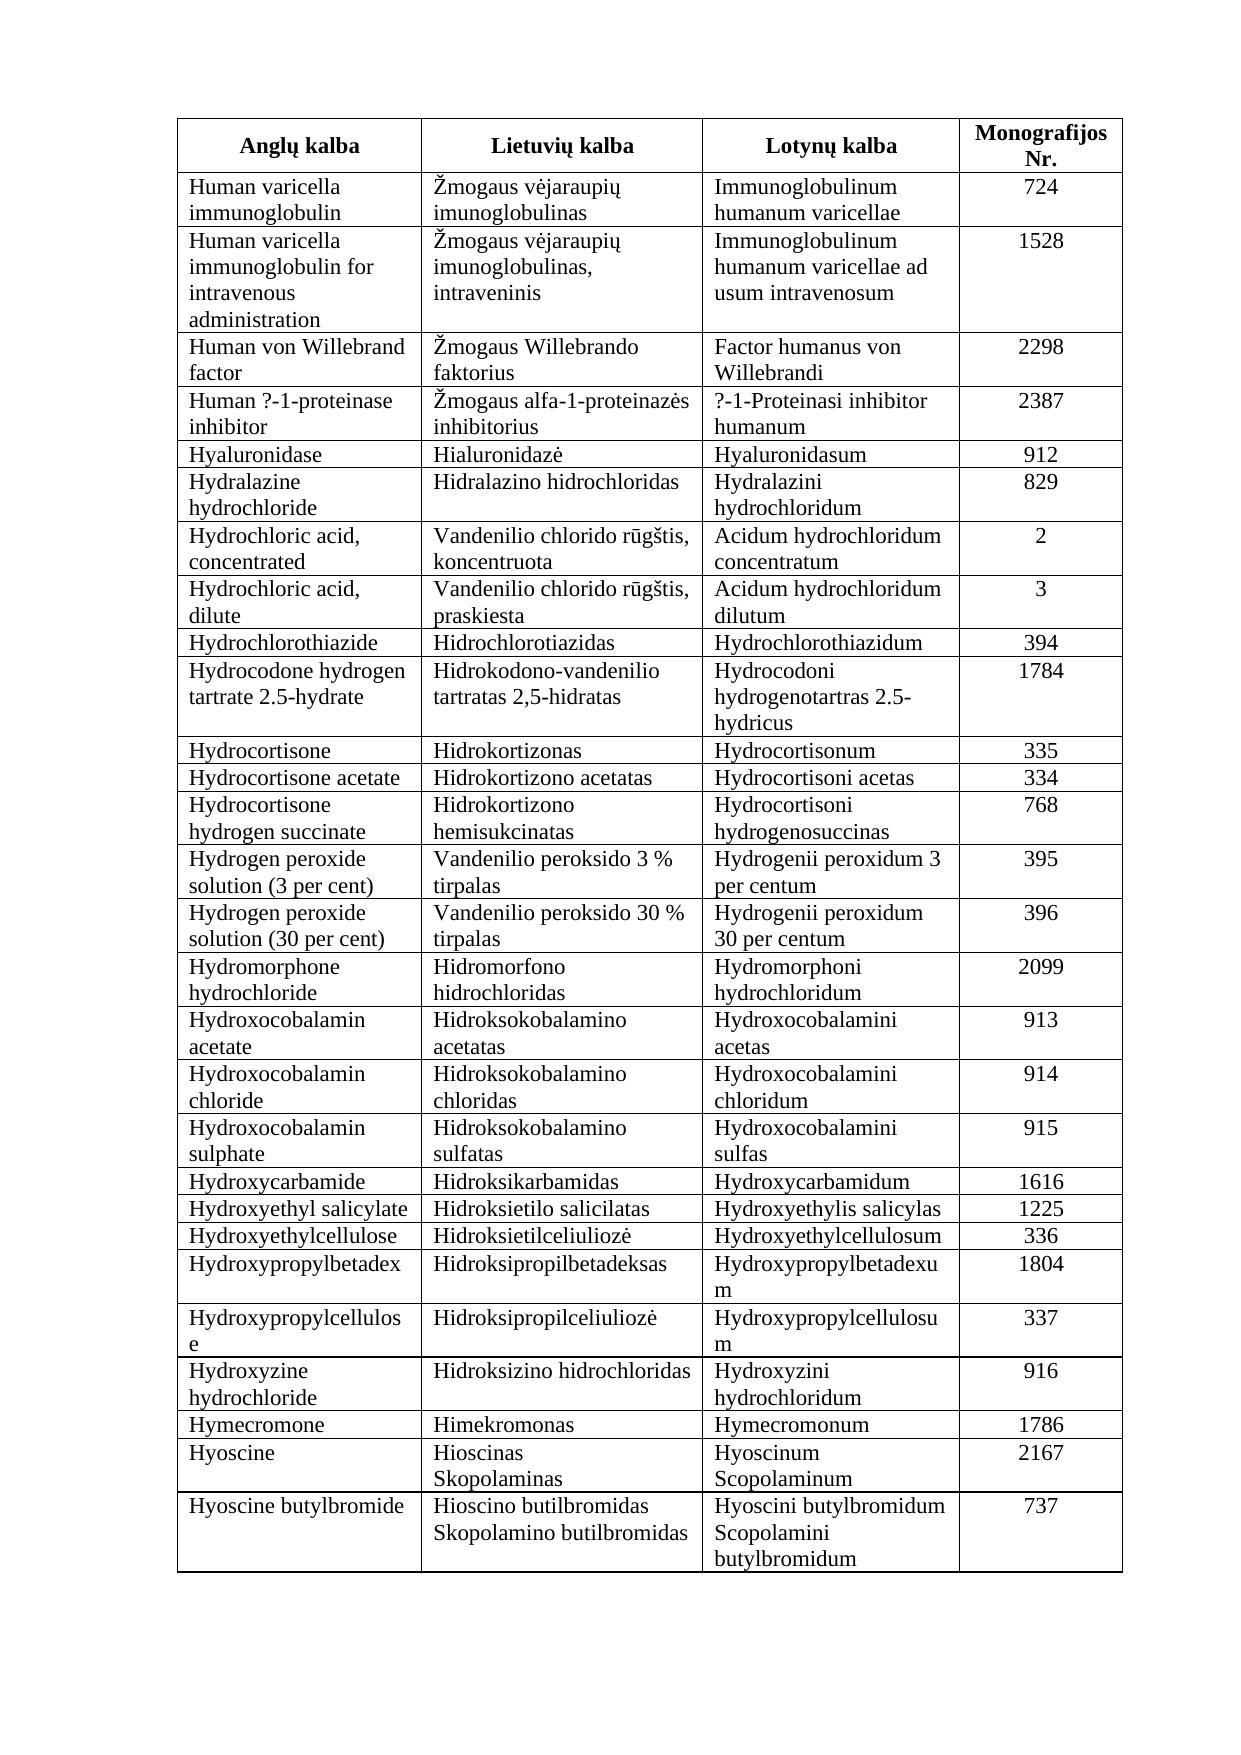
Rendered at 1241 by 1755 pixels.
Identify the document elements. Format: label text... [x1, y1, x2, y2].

table_cell Hydrocodoni hydrogenotartras 2.5-hydricus [703, 657, 959, 736]
table_cell Hydroxypropylbetadex [178, 1250, 421, 1303]
table_cell Hydroxyethylcellulosum [703, 1223, 959, 1249]
table_cell Hidroksokobalamino sulfatas [422, 1114, 702, 1167]
table_cell 914 [960, 1060, 1122, 1113]
table_cell Hidroksizino hidrochloridas [422, 1358, 702, 1410]
table_cell Hyoscini butylbromidum Scopolamini butylbromidum [703, 1493, 959, 1571]
table_cell Hydrogenii peroxidum 3 per centum [703, 845, 959, 898]
table_cell 829 [960, 468, 1122, 521]
table_cell Hidrokortizonas [422, 737, 702, 763]
table_cell 337 [960, 1304, 1122, 1356]
table_cell 3 [960, 576, 1122, 628]
table_cell Hydroxocobalamini sulfas [703, 1114, 959, 1167]
table_cell Hyoscine [178, 1439, 421, 1491]
table_cell Hydroxypropylcellulose [178, 1304, 421, 1356]
table_cell Hydroxyzini hydrochloridum [703, 1358, 959, 1410]
table_cell Hydroxypropylcellulosum [703, 1304, 959, 1356]
table_cell Hyaluronidasum [703, 441, 959, 467]
table_cell Hidrochlorotiazidas [422, 629, 702, 656]
table_cell Hidroksietilceliuliozė [422, 1223, 702, 1249]
table_cell 912 [960, 441, 1122, 467]
table_cell Hidrokortizono acetatas [422, 764, 702, 791]
table_cell Hydroxocobalamin sulphate [178, 1114, 421, 1167]
table_cell Hydroxyethyl salicylate [178, 1195, 421, 1222]
table_cell 737 [960, 1493, 1122, 1571]
table_cell 1528 [960, 227, 1122, 332]
table_cell Factor humanus von Willebrandi [703, 333, 959, 386]
table_cell Hydrocortisone hydrogen succinate [178, 792, 421, 844]
table_cell Hydralazini hydrochloridum [703, 468, 959, 521]
table_cell 1784 [960, 657, 1122, 736]
table_cell Hidroksietilo salicilatas [422, 1195, 702, 1222]
table_cell Hydroxocobalamini acetas [703, 1007, 959, 1059]
table_cell Himekromonas [422, 1411, 702, 1438]
table_cell Human varicella immunoglobulin [178, 173, 421, 226]
table_cell 1786 [960, 1411, 1122, 1438]
table_cell Hydroxocobalamin acetate [178, 1007, 421, 1059]
table_cell Hydromorphoni hydrochloridum [703, 953, 959, 1006]
table_cell Vandenilio chlorido rūgštis, koncentruota [422, 522, 702, 574]
table_cell 394 [960, 629, 1122, 656]
table_cell 1225 [960, 1195, 1122, 1222]
table_cell Hydrochlorothiazide [178, 629, 421, 656]
table_cell Hidralazino hidrochloridas [422, 468, 702, 521]
table_cell Žmogaus vėjaraupių imunoglobulinas [422, 173, 702, 226]
table_cell Hidrokodono-vandenilio tartratas 2,5-hidratas [422, 657, 702, 736]
table_cell Hyaluronidase [178, 441, 421, 467]
table_cell 915 [960, 1114, 1122, 1167]
table_cell 916 [960, 1358, 1122, 1410]
table_cell 1616 [960, 1168, 1122, 1194]
table_cell 913 [960, 1007, 1122, 1059]
table_cell Hydrochlorothiazidum [703, 629, 959, 656]
table_cell Hidroksipropilbetadeksas [422, 1250, 702, 1303]
table_cell 336 [960, 1223, 1122, 1249]
table_cell Hydromorphone hydrochloride [178, 953, 421, 1006]
table_cell 2167 [960, 1439, 1122, 1491]
table_cell Hialuronidazė [422, 441, 702, 467]
table_cell 335 [960, 737, 1122, 763]
table_cell Vandenilio peroksido 30 % tirpalas [422, 899, 702, 952]
table_cell Hydrochloric acid, concentrated [178, 522, 421, 574]
table_cell Hidroksikarbamidas [422, 1168, 702, 1194]
table_cell Hydroxycarbamidum [703, 1168, 959, 1194]
table_cell Hydroxyethylcellulose [178, 1223, 421, 1249]
table_cell Hydrocortisonum [703, 737, 959, 763]
table_cell Acidum hydrochloridum dilutum [703, 576, 959, 628]
table_cell Hydroxycarbamide [178, 1168, 421, 1194]
table_cell Hydrocodone hydrogen tartrate 2.5-hydrate [178, 657, 421, 736]
table_cell Žmogaus Willebrando faktorius [422, 333, 702, 386]
table_cell Hydroxocobalamini chloridum [703, 1060, 959, 1113]
table_cell Immunoglobulinum humanum varicellae ad usum intravenosum [703, 227, 959, 332]
table_header Monografijos Nr. [960, 119, 1122, 172]
table_cell Vandenilio chlorido rūgštis, praskiesta [422, 576, 702, 628]
table_cell Human varicella immunoglobulin for intravenous administration [178, 227, 421, 332]
table_cell Hydrogen peroxide solution (30 per cent) [178, 899, 421, 952]
table_cell ?-1-Proteinasi inhibitor humanum [703, 387, 959, 439]
table_cell Hydrocortisone [178, 737, 421, 763]
table_header Anglų kalba [178, 119, 421, 172]
table_cell Hydroxyethylis salicylas [703, 1195, 959, 1222]
table_cell Žmogaus alfa‑1-proteinazės inhibitorius [422, 387, 702, 439]
table_cell Hydrocortisoni acetas [703, 764, 959, 791]
table_cell Hydrocortisone acetate [178, 764, 421, 791]
table_cell Hioscino butilbromidas Skopolamino butilbromidas [422, 1493, 702, 1571]
table_cell Hioscinas Skopolaminas [422, 1439, 702, 1491]
table_cell Hidroksokobalamino chloridas [422, 1060, 702, 1113]
table_cell 2099 [960, 953, 1122, 1006]
table_cell Hidromorfono hidrochloridas [422, 953, 702, 1006]
table_cell 395 [960, 845, 1122, 898]
table_cell Hydrogen peroxide solution (3 per cent) [178, 845, 421, 898]
table_cell Hidrokortizono hemisukcinatas [422, 792, 702, 844]
table_cell 724 [960, 173, 1122, 226]
table_cell Hydrochloric acid, dilute [178, 576, 421, 628]
table_cell 768 [960, 792, 1122, 844]
table_cell Hydroxypropylbetadexum [703, 1250, 959, 1303]
table_cell 396 [960, 899, 1122, 952]
table_cell 2387 [960, 387, 1122, 439]
table_cell Hydrogenii peroxidum 30 per centum [703, 899, 959, 952]
table_cell Hydralazine hydrochloride [178, 468, 421, 521]
table_cell Hydroxocobalamin chloride [178, 1060, 421, 1113]
table_cell Acidum hydrochloridum concentratum [703, 522, 959, 574]
table_cell Hidroksipropilceliuliozė [422, 1304, 702, 1356]
table_cell 1804 [960, 1250, 1122, 1303]
table_cell Hymecromonum [703, 1411, 959, 1438]
table_cell Vandenilio peroksido 3 % tirpalas [422, 845, 702, 898]
table_cell Hydroxyzine hydrochloride [178, 1358, 421, 1410]
table_cell 2 [960, 522, 1122, 574]
table_cell 2298 [960, 333, 1122, 386]
table_cell Žmogaus vėjaraupių imunoglobulinas, intraveninis [422, 227, 702, 332]
table_cell Immunoglobulinum humanum varicellae [703, 173, 959, 226]
table_cell Human ?-1-proteinase inhibitor [178, 387, 421, 439]
table_cell Human von Willebrand factor [178, 333, 421, 386]
table_cell Hyoscine butylbromide [178, 1493, 421, 1571]
table_cell Hymecromone [178, 1411, 421, 1438]
table_cell Hyoscinum Scopolaminum [703, 1439, 959, 1491]
table_header Lotynų kalba [703, 119, 959, 172]
table_cell Hidroksokobalamino acetatas [422, 1007, 702, 1059]
table_cell Hydrocortisoni hydrogenosuccinas [703, 792, 959, 844]
table_cell 334 [960, 764, 1122, 791]
table_header Lietuvių kalba [422, 119, 702, 172]
